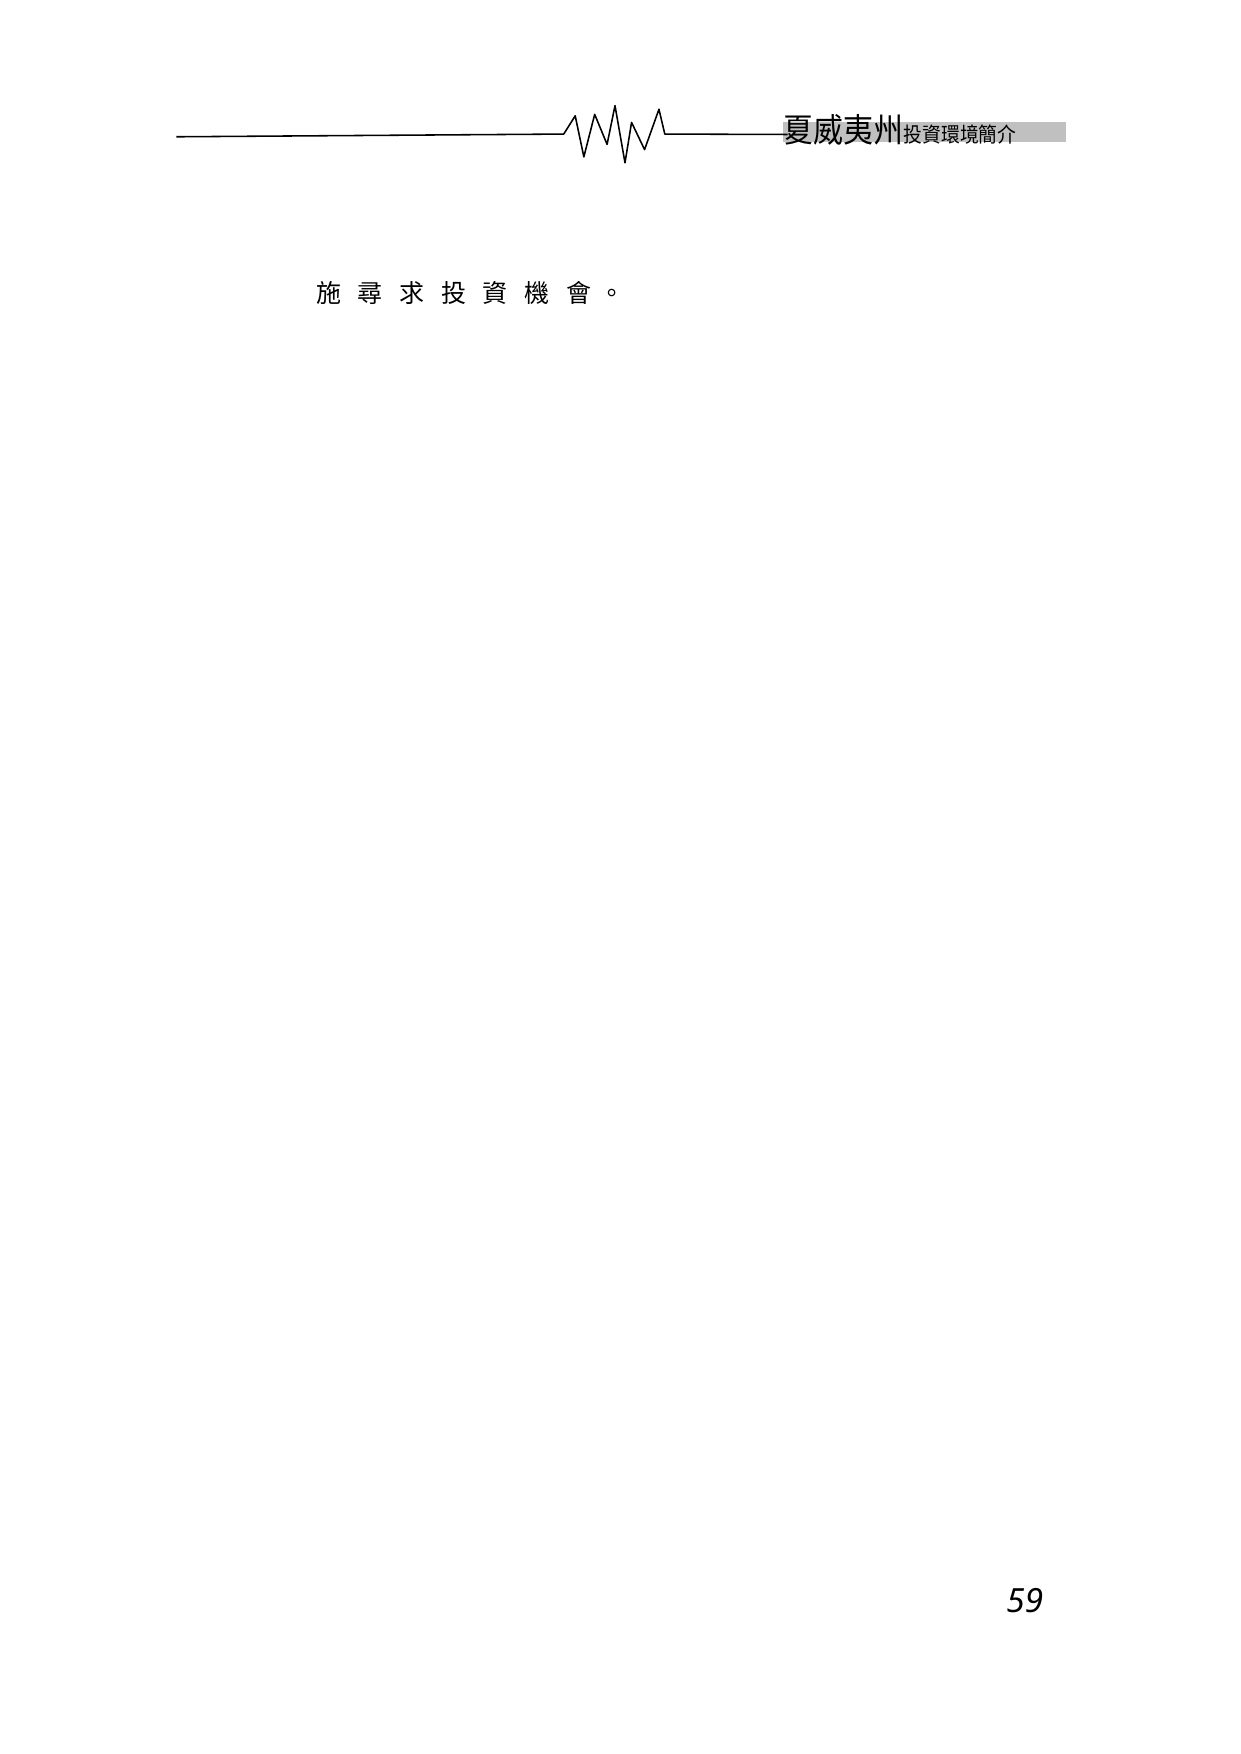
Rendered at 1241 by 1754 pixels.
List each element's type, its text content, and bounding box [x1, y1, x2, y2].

text 施尋求投資機會。 [281, 250, 1058, 313]
